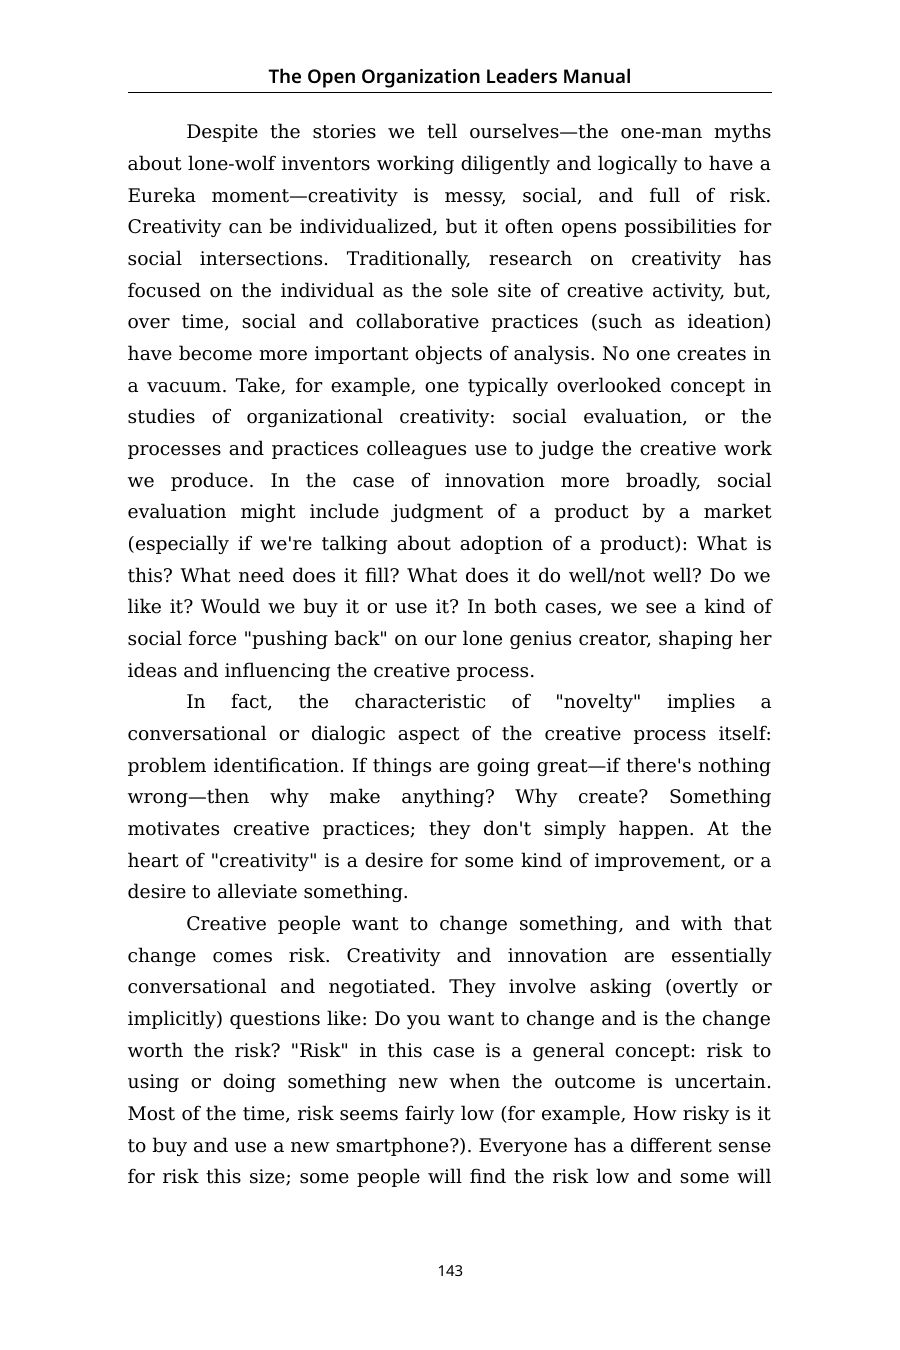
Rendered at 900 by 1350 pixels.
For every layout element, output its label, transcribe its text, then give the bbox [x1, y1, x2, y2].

text Despite the stories we tell ourselves—the one-man myths about lone-wolf inventors working diligently and logically to have a Eureka moment—creativity is messy, social, and full of risk. Creativity can be individualized, but it often opens possibilities for social intersections. Traditionally, research on creativity has focused on the individual as the sole site of creative activity, but, over time, social and collaborative practices (such as ideation) have become more important objects of analysis. No one creates in a vacuum. Take, for example, one typically overlooked concept in studies of organizational creativity: social evaluation, or the processes and practices colleagues use to judge the creative work we produce. In the case of innovation more broadly, social evaluation might include judgment of a product by a market (especially if we're talking about adoption of a product): What is this? What need does it fill? What does it do well/not well? Do we like it? Would we buy it or use it? In both cases, we see a kind of social force "pushing back" on our lone genius creator, shaping her ideas and influencing the creative process. [127, 121, 772, 682]
text In fact, the characteristic of "novelty" implies a conversational or dialogic aspect of the creative process itself: problem identification. If things are going great—if there's nothing wrong—then why make anything? Why create? Something motivates creative practices; they don't simply happen. At the heart of "creativity" is a desire for some kind of improvement, or a desire to alleviate something. [127, 691, 772, 903]
text Creative people want to change something, and with that change comes risk. Creativity and innovation are essentially conversational and negotiated. They involve asking (overtly or implicitly) questions like: Do you want to change and is the change worth the risk? "Risk" in this case is a general concept: risk to using or doing something new when the outcome is uncertain. Most of the time, risk seems fairly low (for example, How risky is it to buy and use a new smartphone?). Everyone has a different sense for risk this size; some people will find the risk low and some will [127, 913, 772, 1188]
